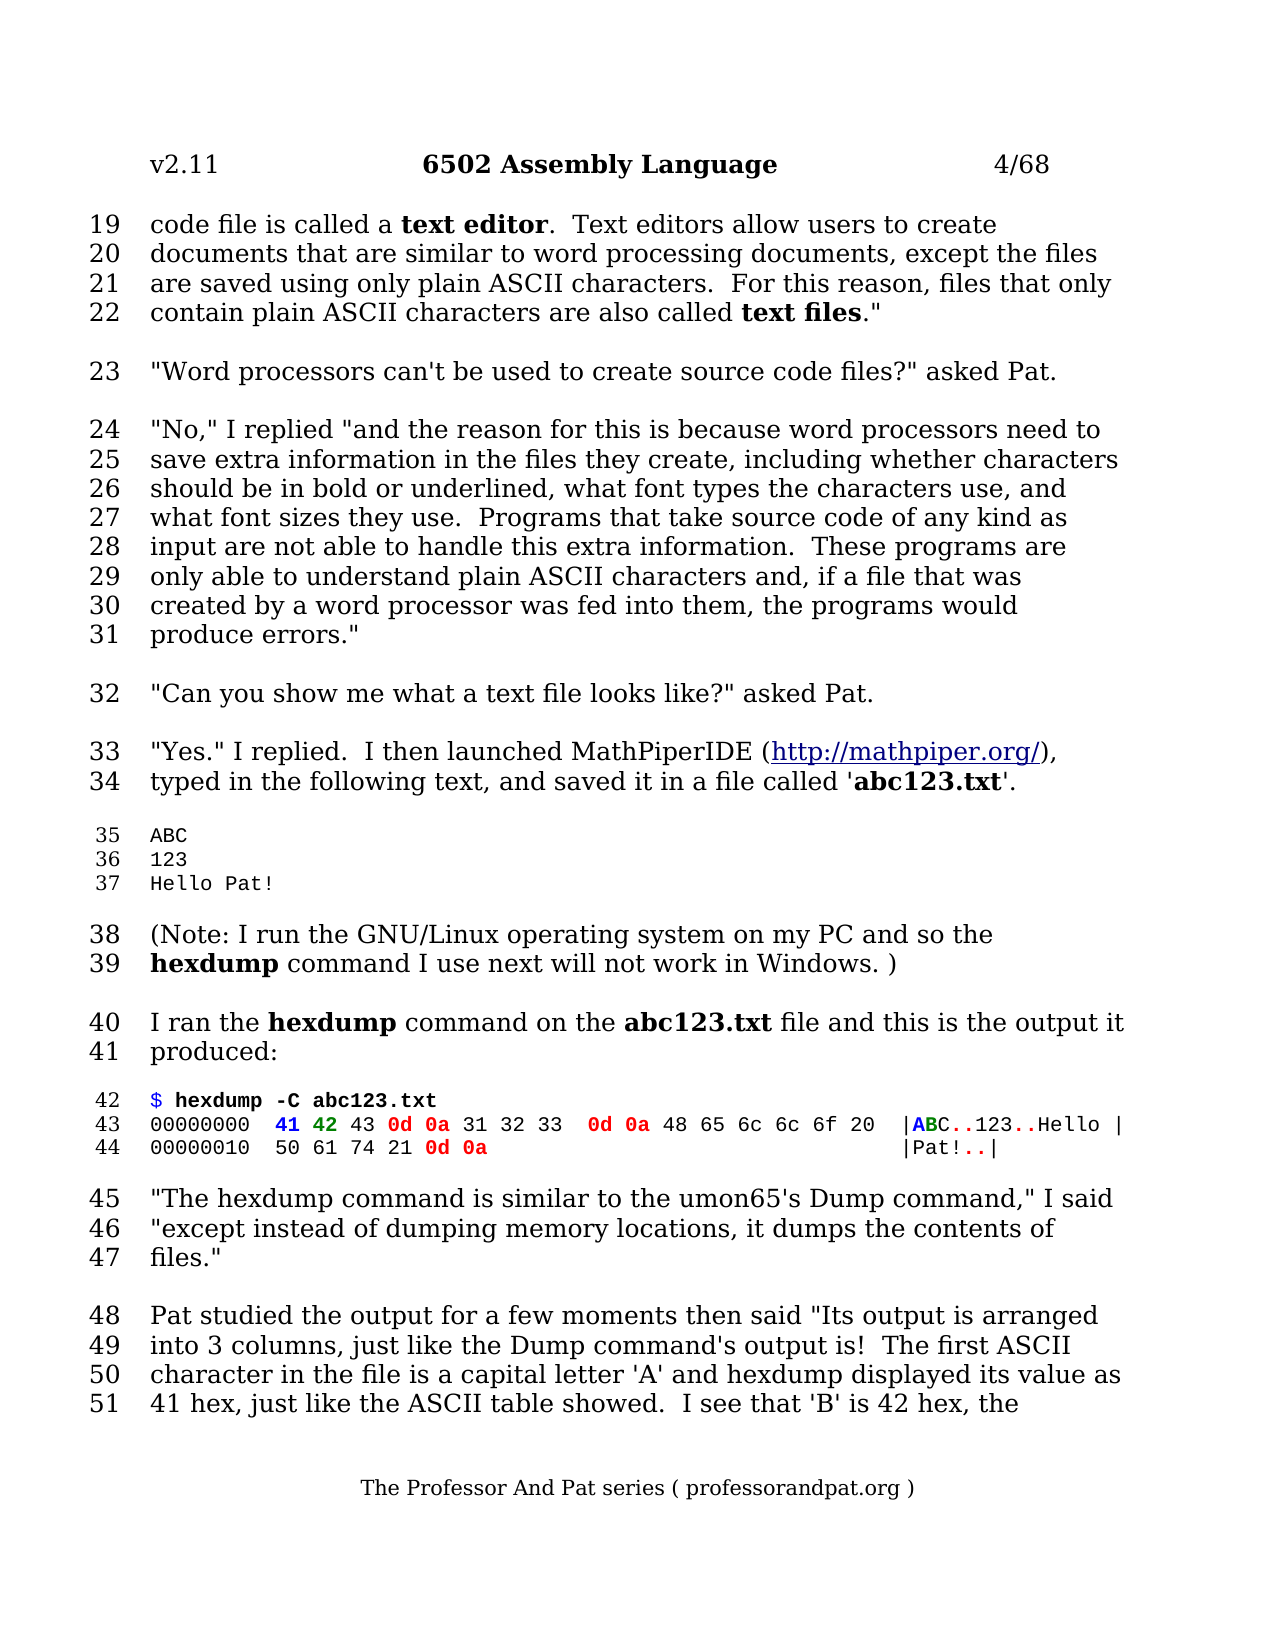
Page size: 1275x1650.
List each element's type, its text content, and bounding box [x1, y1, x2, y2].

text 00000000 41 42 43 0d 0a 31 32 33 0d 0a 48 65 6c 6c 6f 20 |ABC..123..Hello | [150, 1114, 1125, 1137]
text "Word processors can't be used to create source code files?" asked Pat. [150, 357, 1125, 386]
text Pat studied the output for a few moments then said "Its output is arranged into 3 columns, just like the Dump command's output is! The first ASCII character in the file is a capital letter 'A' and hexdump displayed its value as 41 hex, just like the ASCII table showed. I see that 'B' is 42 hex, the [150, 1302, 1125, 1419]
text Hello Pat! [150, 873, 1125, 896]
text "No," I replied "and the reason for this is because word processors need to save extra information in the files they create, including whether characters should be in bold or underlined, what font types the characters use, and what font sizes they use. Programs that take source code of any kind as input are not able to handle this extra information. These programs are only able to understand plain ASCII characters and, if a file that was created by a word processor was fed into them, the programs would produce errors." [150, 416, 1125, 650]
text 00000010 50 61 74 21 0d 0a |Pat!..| [150, 1137, 1125, 1161]
text 123 [150, 849, 1125, 873]
text "Can you show me what a text file looks like?" asked Pat. [150, 679, 1125, 708]
text "Yes." I replied. I then launched MathPiperIDE (http://mathpiper.org/), typed in the following text, and saved it in a file called 'abc123.txt'. [150, 737, 1125, 796]
text code file is called a text editor. Text editors allow users to create documents that are similar to word processing documents, except the files are saved using only plain ASCII characters. For this reason, files that only contain plain ASCII characters are also called text files." [150, 210, 1125, 328]
text $ hexdump -C abc123.txt [150, 1090, 1125, 1114]
text (Note: I run the GNU/Linux operating system on my PC and so the hexdump command I use next will not work in Windows. ) [150, 920, 1125, 979]
text "The hexdump command is similar to the umon65's Dump command," I said "except instead of dumping memory locations, it dumps the contents of files." [150, 1184, 1125, 1272]
text I ran the hexdump command on the abc123.txt file and this is the output it produced: [150, 1008, 1125, 1067]
text ABC [150, 826, 1125, 849]
